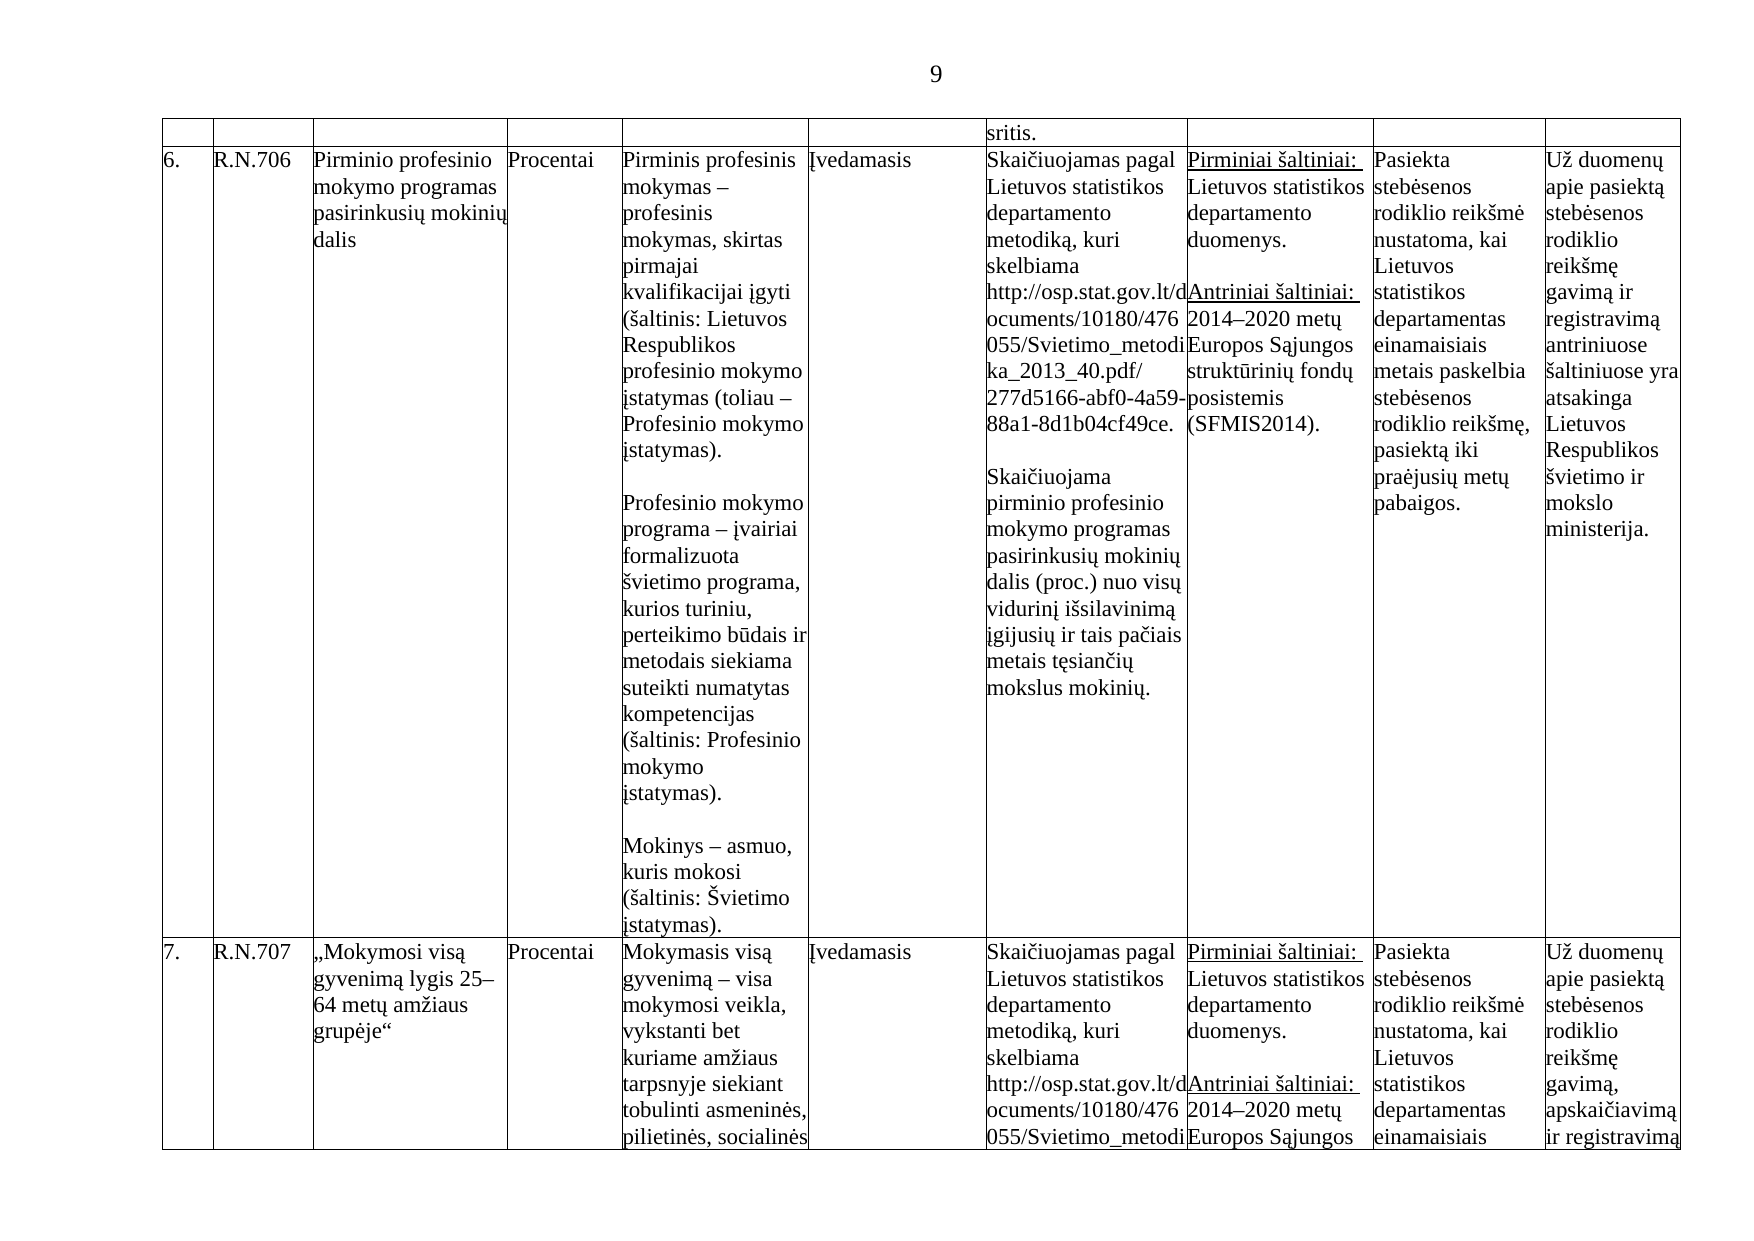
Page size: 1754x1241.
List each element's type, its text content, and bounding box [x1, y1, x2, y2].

table_cell [214, 119, 313, 146]
table_cell Už duomenų apie pasiektą stebėsenos rodiklio reikšmę gavimą ir registravimą antriniuose šaltiniuose yra atsakinga Lietuvos Respublikos švietimo ir mokslo ministerija. [1546, 147, 1680, 937]
table_cell sritis. [987, 119, 1187, 146]
table_cell Pirminis profesinis mokymas – profesinis mokymas, skirtas pirmajai kvalifikacijai įgyti (šaltinis: Lietuvos Respublikos profesinio mokymo įstatymas (toliau – Profesinio mokymo įstatymas). Profesinio mokymo programa – įvairiai formalizuota švietimo programa, kurios turiniu, perteikimo būdais ir metodais siekiama suteikti numatytas kompetencijas (šaltinis: Profesinio mokymo įstatymas). Mokinys – asmuo, kuris mokosi (šaltinis: Švietimo įstatymas). [623, 147, 808, 937]
table_cell [314, 119, 507, 146]
table_cell [1374, 119, 1545, 146]
table_cell [508, 119, 622, 146]
table_cell Pasiekta stebėsenos rodiklio reikšmė nustatoma, kai Lietuvos statistikos departamentas einamaisiais [1374, 938, 1545, 1149]
table_cell Procentai [508, 938, 622, 1149]
table_cell 7. [163, 938, 213, 1149]
table_cell Pirminiai šaltiniai: Lietuvos statistikos departamento duomenys. Antriniai šaltiniai: 2014–2020 metų Europos Sąjungos [1188, 938, 1373, 1149]
table_cell [163, 119, 213, 146]
table_cell R.N.706 [214, 147, 313, 937]
table_cell Procentai [508, 147, 622, 937]
table_cell Skaičiuojamas pagal Lietuvos statistikos departamento metodiką, kuri skelbiama http://osp.stat.gov.lt/documents/10180/476055/Svietimo_metodika_2013_40.pdf/277d5166-abf0-4a59-88a1-8d1b04cf49ce. Skaičiuojama pirminio profesinio mokymo programas pasirinkusių mokinių dalis (proc.) nuo visų vidurinį išsilavinimą įgijusių ir tais pačiais metais tęsiančių mokslus mokinių. [987, 147, 1187, 937]
table_cell Skaičiuojamas pagal Lietuvos statistikos departamento metodiką, kuri skelbiama http://osp.stat.gov.lt/documents/10180/476055/Svietimo_metodi [987, 938, 1187, 1149]
table_cell 6. [163, 147, 213, 937]
table_cell Pirminio profesinio mokymo programas pasirinkusių mokinių dalis [314, 147, 507, 937]
table_cell „Mokymosi visą gyvenimą lygis 25–64 metų amžiaus grupėje“ [314, 938, 507, 1149]
table_cell Įvedamasis [809, 147, 986, 937]
table_cell Už duomenų apie pasiektą stebėsenos rodiklio reikšmę gavimą, apskaičiavimą ir registravimą [1546, 938, 1680, 1149]
table_cell [1546, 119, 1680, 146]
table_cell R.N.707 [214, 938, 313, 1149]
table_cell Pasiekta stebėsenos rodiklio reikšmė nustatoma, kai Lietuvos statistikos departamentas einamaisiais metais paskelbia stebėsenos rodiklio reikšmę, pasiektą iki praėjusių metų pabaigos. [1374, 147, 1545, 937]
table_cell Įvedamasis [809, 938, 986, 1149]
table_cell [809, 119, 986, 146]
table_cell Pirminiai šaltiniai: Lietuvos statistikos departamento duomenys. Antriniai šaltiniai: 2014–2020 metų Europos Sąjungos struktūrinių fondų posistemis (SFMIS2014). [1188, 147, 1373, 937]
table_cell Mokymasis visą gyvenimą – visa mokymosi veikla, vykstanti bet kuriame amžiaus tarpsnyje siekiant tobulinti asmeninės, pilietinės, socialinės [623, 938, 808, 1149]
